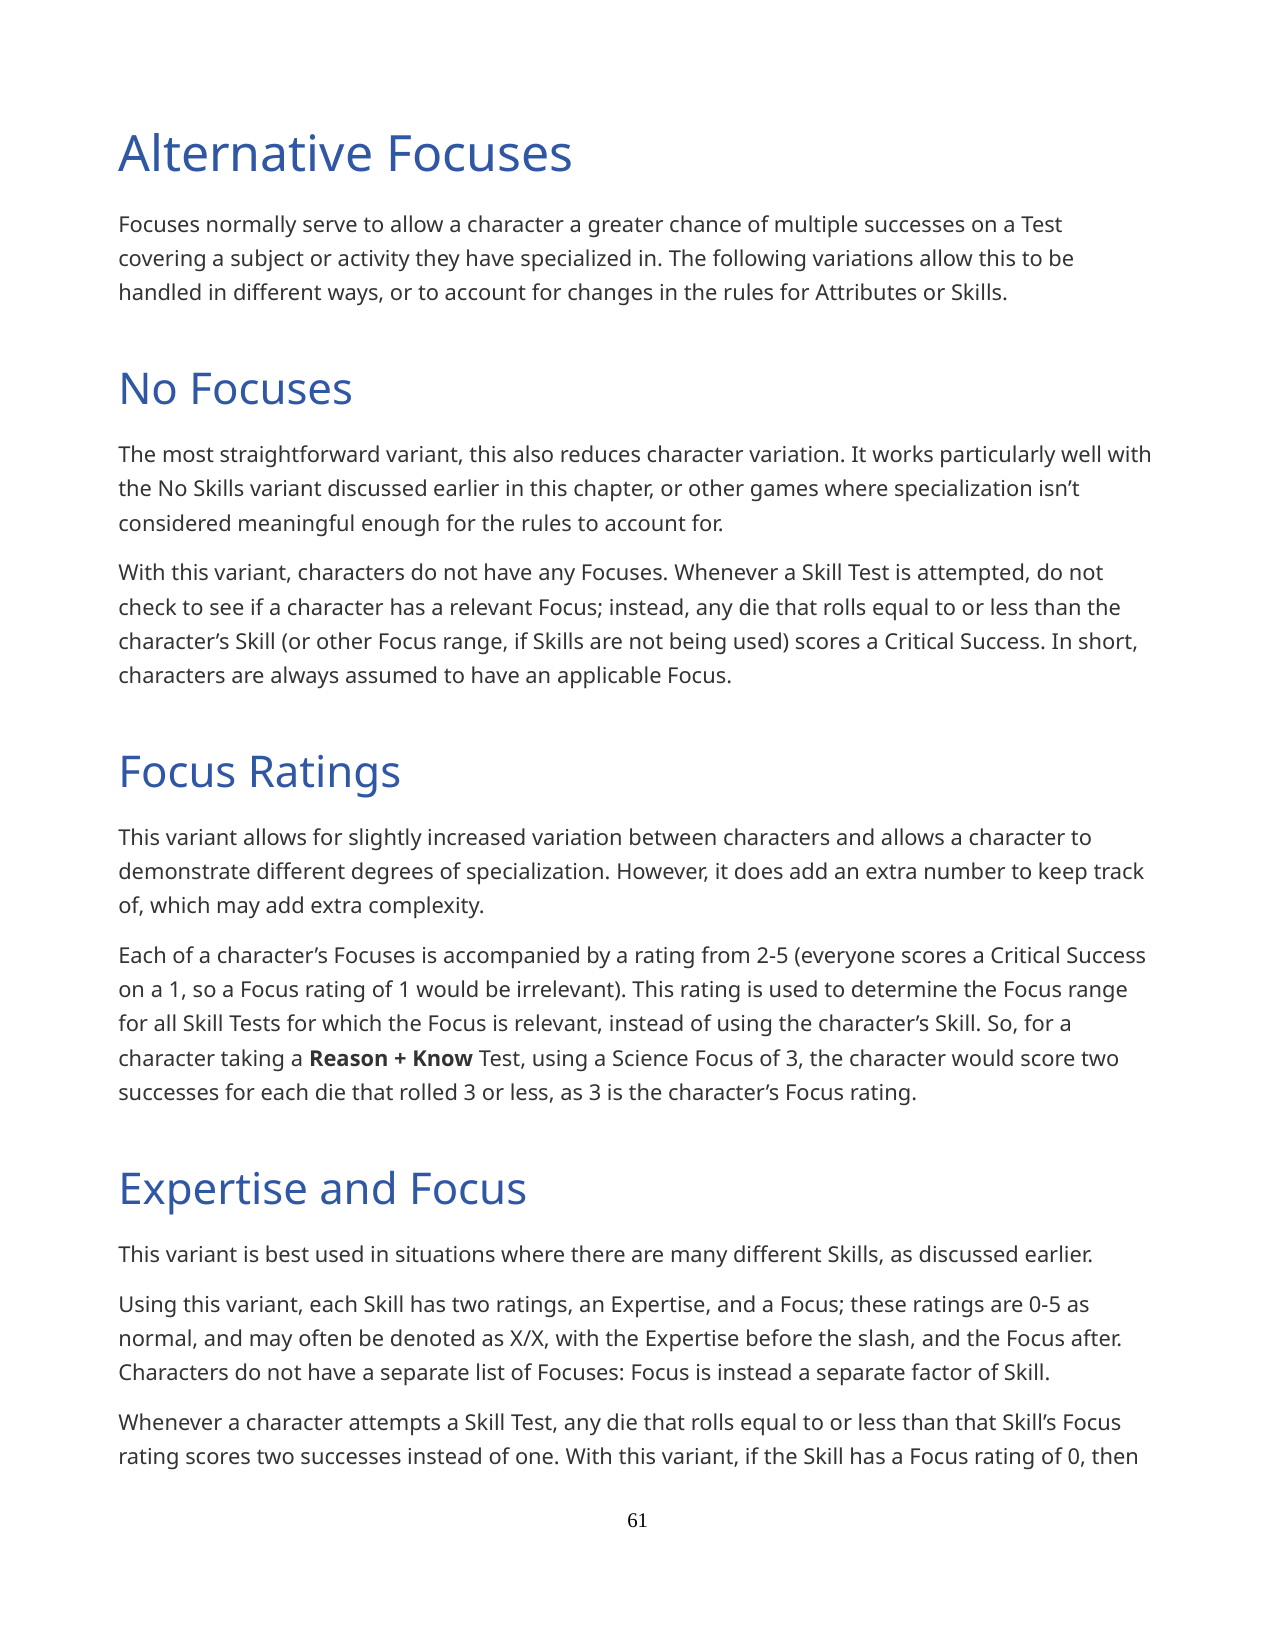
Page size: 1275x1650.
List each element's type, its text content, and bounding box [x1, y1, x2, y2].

text Focuses normally serve to allow a character a greater chance of multiple successes on a Test covering a subject or activity they have specialized in. The following variations allow this to be handled in different ways, or to account for changes in the rules for Attributes or Skills. [118, 209, 1157, 307]
subtitle Expertise and Focus [118, 1158, 1157, 1217]
subtitle No Focuses [118, 358, 1157, 418]
text With this variant, characters do not have any Focuses. Whenever a Skill Test is attempted, do not check to see if a character has a relevant Focus; instead, any die that rolls equal to or less than the character’s Skill (or other Focus range, if Skills are not being used) scores a Critical Success. In short, characters are always assumed to have an applicable Focus. [118, 557, 1157, 689]
text Whenever a character attempts a Skill Test, any die that rolls equal to or less than that Skill’s Focus rating scores two successes instead of one. With this variant, if the Skill has a Focus rating of 0, then [118, 1407, 1157, 1471]
text Using this variant, each Skill has two ratings, an Expertise, and a Focus; these ratings are 0-5 as normal, and may often be denoted as X/X, with the Expertise before the slash, and the Focus after. Characters do not have a separate list of Focuses: Focus is instead a separate factor of Skill. [118, 1289, 1157, 1387]
subtitle Focus Ratings [118, 741, 1157, 800]
text The most straightforward variant, this also reduces character variation. It works particularly well with the No Skills variant discussed earlier in this chapter, or other games where specialization isn’t considered meaningful enough for the rules to account for. [118, 439, 1157, 537]
text This variant allows for slightly increased variation between characters and allows a character to demonstrate different degrees of specialization. However, it does add an extra number to keep track of, which may add extra complexity. [118, 822, 1157, 920]
text Each of a character’s Focuses is accompanied by a rating from 2-5 (everyone scores a Critical Success on a 1, so a Focus rating of 1 would be irrelevant). This rating is used to determine the Focus range for all Skill Tests for which the Focus is relevant, instead of using the character’s Skill. So, for a character taking a Reason + Know Test, using a Science Focus of 3, the character would score two successes for each die that rolled 3 or less, as 3 is the character’s Focus rating. [118, 940, 1157, 1107]
text This variant is best used in situations where there are many different Skills, as discussed earlier. [118, 1239, 1157, 1269]
subtitle Alternative Focuses [118, 118, 1157, 186]
